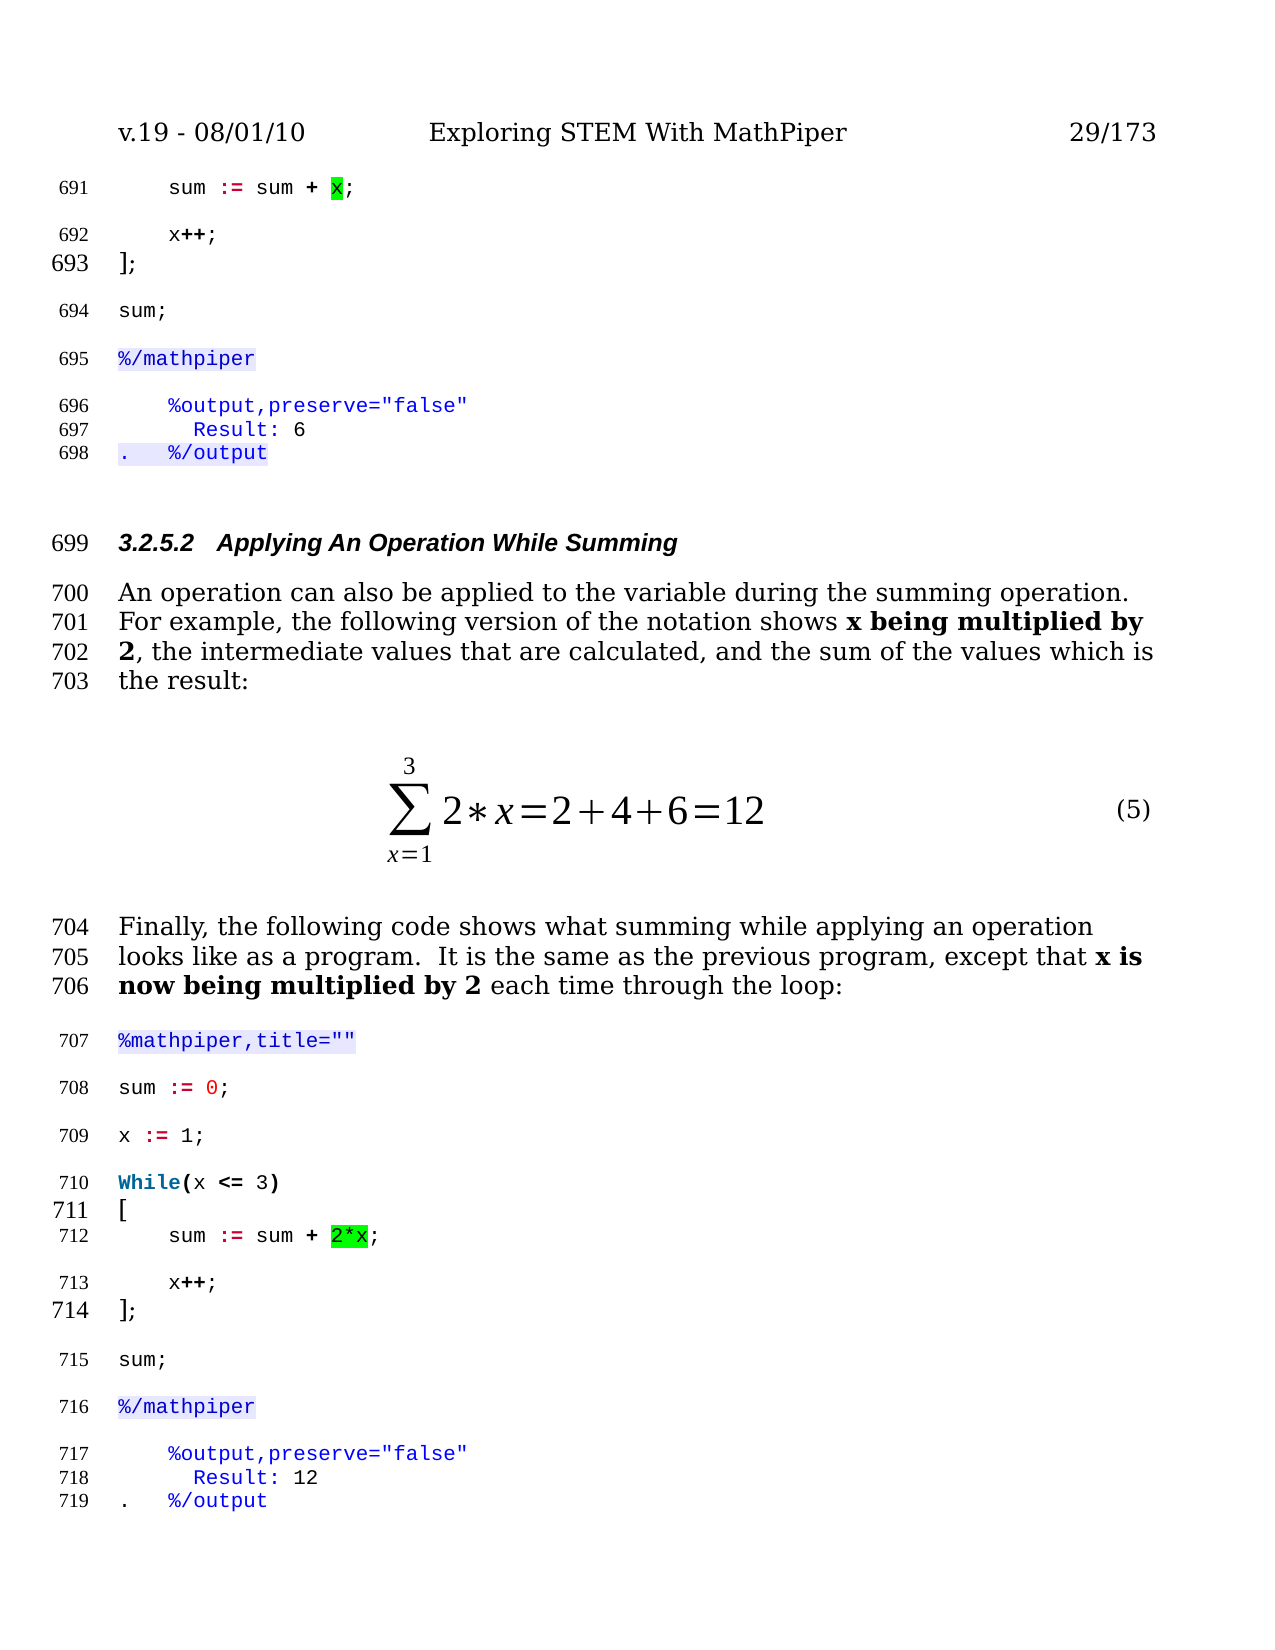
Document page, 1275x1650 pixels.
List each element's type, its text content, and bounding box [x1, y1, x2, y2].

text sum := sum + x; [118, 177, 1157, 200]
text [ [118, 1196, 1157, 1225]
text %output,preserve="false" [118, 1443, 1157, 1467]
text %output,preserve="false" [118, 395, 1157, 419]
text An operation can also be applied to the variable during the summing operation. For example, the following version of the notation shows x being multiplied by 2, the intermediate values that are calculated, and the sum of the values which is the result: [118, 578, 1157, 695]
text sum; [118, 1348, 1157, 1372]
text sum := 0; [118, 1077, 1157, 1101]
text %/mathpiper [118, 1396, 1157, 1419]
text x := 1; [118, 1125, 1157, 1148]
text sum := sum + 2*x; [118, 1225, 1157, 1248]
subtitle Applying An Operation While Summing [118, 528, 1157, 557]
text Result: 12 [118, 1467, 1157, 1490]
text sum; [118, 301, 1157, 324]
text Finally, the following code shows what summing while applying an operation looks like as a program. It is the same as the previous program, except that x is now being multiplied by 2 each time through the loop: [118, 912, 1157, 1000]
text %/mathpiper [118, 348, 1157, 371]
text ]; [118, 248, 1157, 277]
table_header [118, 745, 1041, 874]
text . %/output [118, 442, 1157, 466]
text While(x <= 3) [118, 1172, 1157, 1196]
text Result: 6 [118, 419, 1157, 442]
text %mathpiper,title="" [118, 1030, 1157, 1054]
text ]; [118, 1296, 1157, 1325]
text x++; [118, 1272, 1157, 1296]
text . %/output [118, 1490, 1157, 1514]
text x++; [118, 224, 1157, 248]
table_header (5) [1041, 745, 1157, 874]
